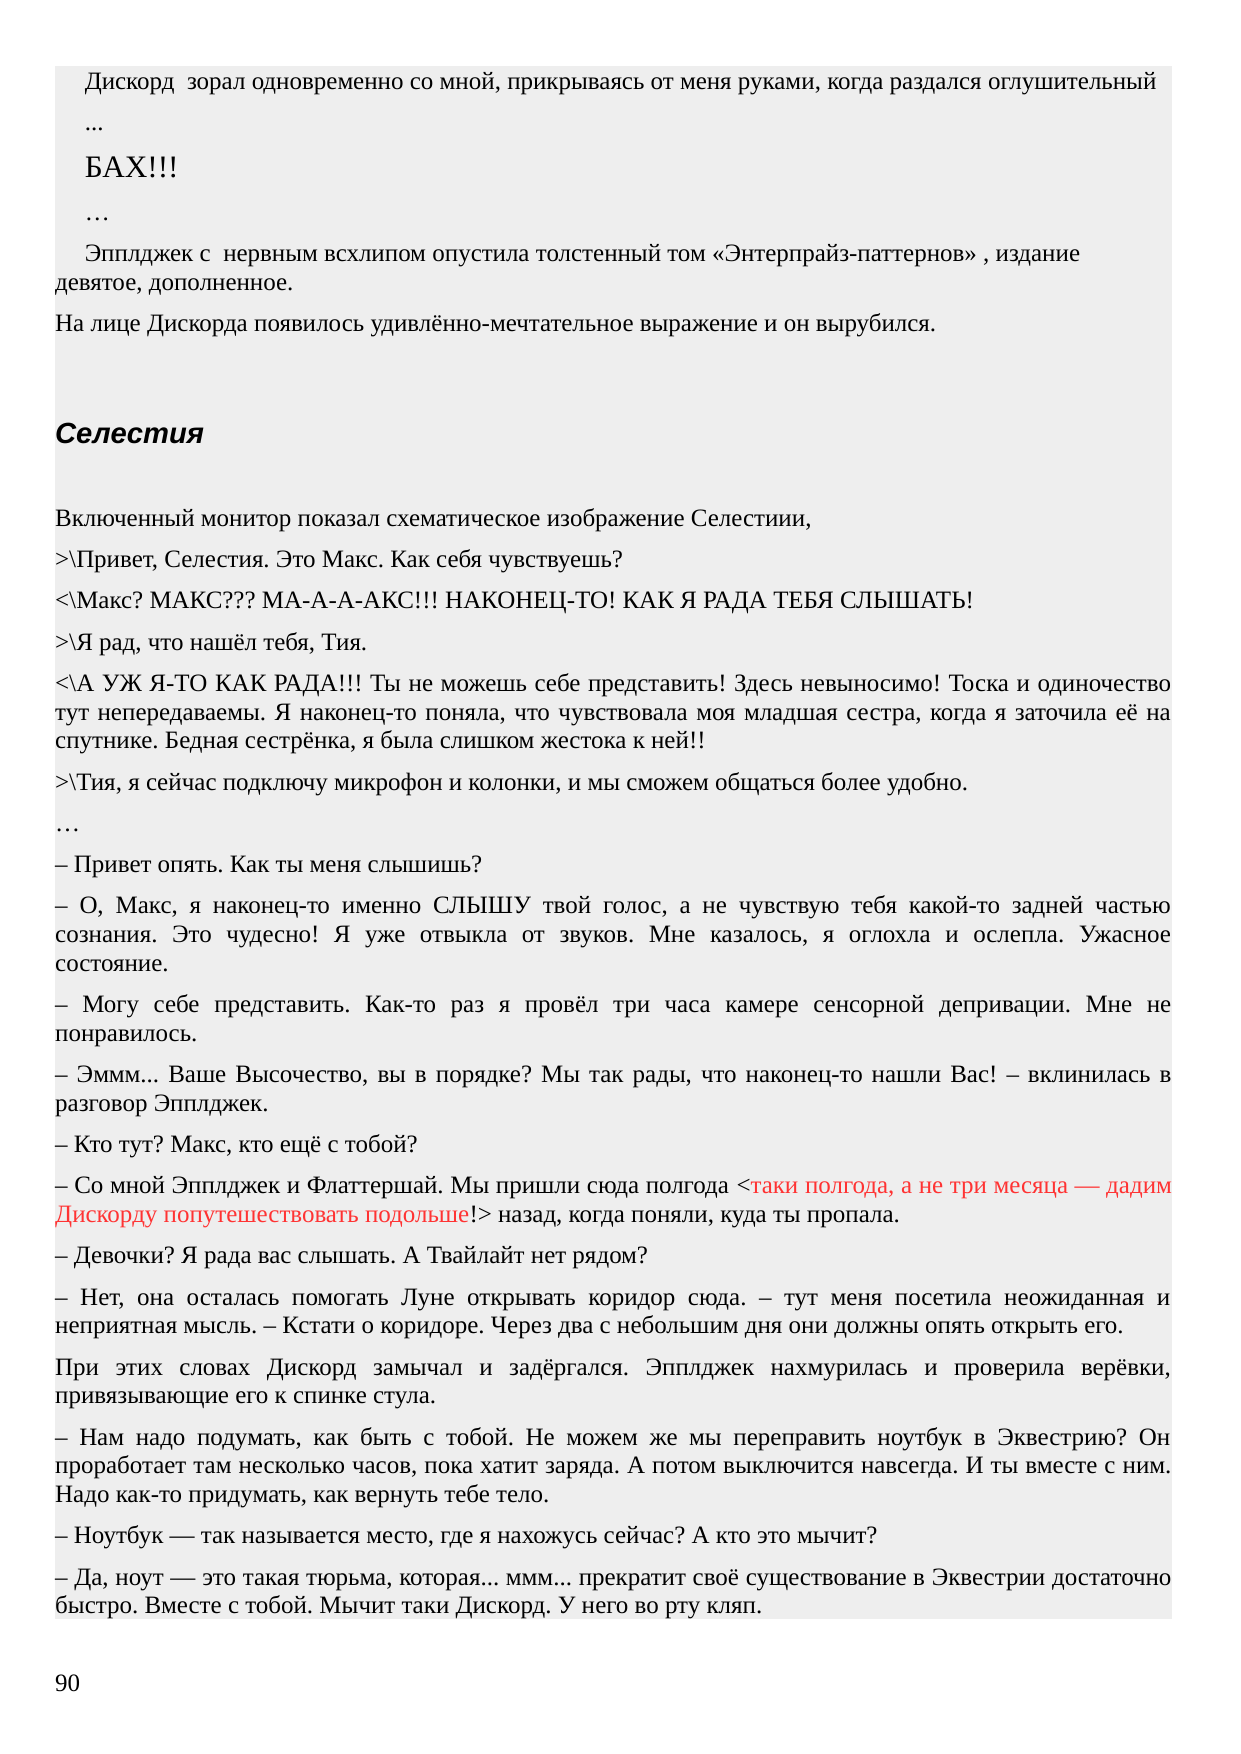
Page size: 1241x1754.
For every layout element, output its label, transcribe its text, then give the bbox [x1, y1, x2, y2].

text – Кто тут? Макс, кто ещё с тобой? [55, 1129, 1172, 1158]
text Эпплджек с нервным всхлипом опустила толстенный том «Энтерпрайз-паттернов» , издание девятое, дополненное. [55, 238, 1172, 296]
text <\А УЖ Я-ТО КАК РАДА!!! Ты не можешь себе представить! Здесь невыносимо! Тоска и одиночество тут непередаваемы. Я наконец-то поняла, что чувствовала моя младшая сестра, когда я заточила её на спутнике. Бедная сестрёнка, я была слишком жестока к ней!! [55, 668, 1172, 754]
text >\Тия, я сейчас подключу микрофон и колонки, и мы сможем общаться более удобно. [55, 767, 1172, 796]
text – Да, ноут — это такая тюрьма, которая... ммм... прекратит своё существование в Эквестрии достаточно быстро. Вместе с тобой. Мычит таки Дискорд. У него во рту кляп. [55, 1562, 1172, 1619]
text – О, Макс, я наконец-то именно СЛЫШУ твой голос, а не чувствую тебя какой-то задней частью сознания. Это чудесно! Я уже отвыкла от звуков. Мне казалось, я оглохла и ослепла. Ужасное состояние. [55, 891, 1172, 977]
text >\Привет, Селестия. Это Макс. Как себя чувствуешь? [55, 544, 1172, 573]
text На лице Дискорда появилось удивлённо-мечтательное выражение и он вырубился. [55, 308, 1172, 337]
text >\Я рад, что нашёл тебя, Тия. [55, 627, 1172, 656]
text – Ноутбук — так называется место, где я нахожусь сейчас? А кто это мычит? [55, 1521, 1172, 1549]
text … [55, 808, 1172, 837]
text – Нет, она осталась помогать Луне открывать коридор сюда. – тут меня посетила неожиданная и неприятная мысль. – Кстати о коридоре. Через два с небольшим дня они должны опять открыть его. [55, 1282, 1172, 1339]
text Включенный монитор показал схематическое изображение Селестиии, [55, 503, 1172, 532]
text Дискорд зорал одновременно со мной, прикрываясь от меня руками, когда раздался оглушительный [55, 66, 1172, 95]
text – Со мной Эпплджек и Флаттершай. Мы пришли сюда полгода <таки полгода, а не три месяца — дадим Дискорду попутешествовать подольше!> назад, когда поняли, куда ты пропала. [55, 1171, 1172, 1228]
text При этих словах Дискорд замычал и задёргался. Эпплджек нахмурилась и проверила верёвки, привязывающие его к спинке стула. [55, 1352, 1172, 1409]
subtitle Селестия [55, 416, 1172, 449]
text – Привет опять. Как ты меня слышишь? [55, 849, 1172, 878]
text – Эммм... Ваше Высочество, вы в порядке? Мы так рады, что наконец-то нашли Вас! – вклинилась в разговор Эпплджек. [55, 1059, 1172, 1117]
text … [55, 197, 1172, 226]
text – Девочки? Я рада вас слышать. А Твайлайт нет рядом? [55, 1241, 1172, 1269]
text ... [55, 107, 1172, 136]
text БАХ!!! [55, 148, 1172, 184]
text – Нам надо подумать, как быть с тобой. Не можем же мы переправить ноутбук в Эквестрию? Он проработает там несколько часов, пока хатит заряда. А потом выключится навсегда. И ты вместе с ним. Надо как-то придумать, как вернуть тебе тело. [55, 1422, 1172, 1508]
text – Могу себе представить. Как-то раз я провёл три часа камере сенсорной депривации. Мне не понравилось. [55, 989, 1172, 1047]
text <\Макс? МАКС??? МА-А-А-АКС!!! НАКОНЕЦ-ТО! КАК Я РАДА ТЕБЯ СЛЫШАТЬ! [55, 586, 1172, 614]
